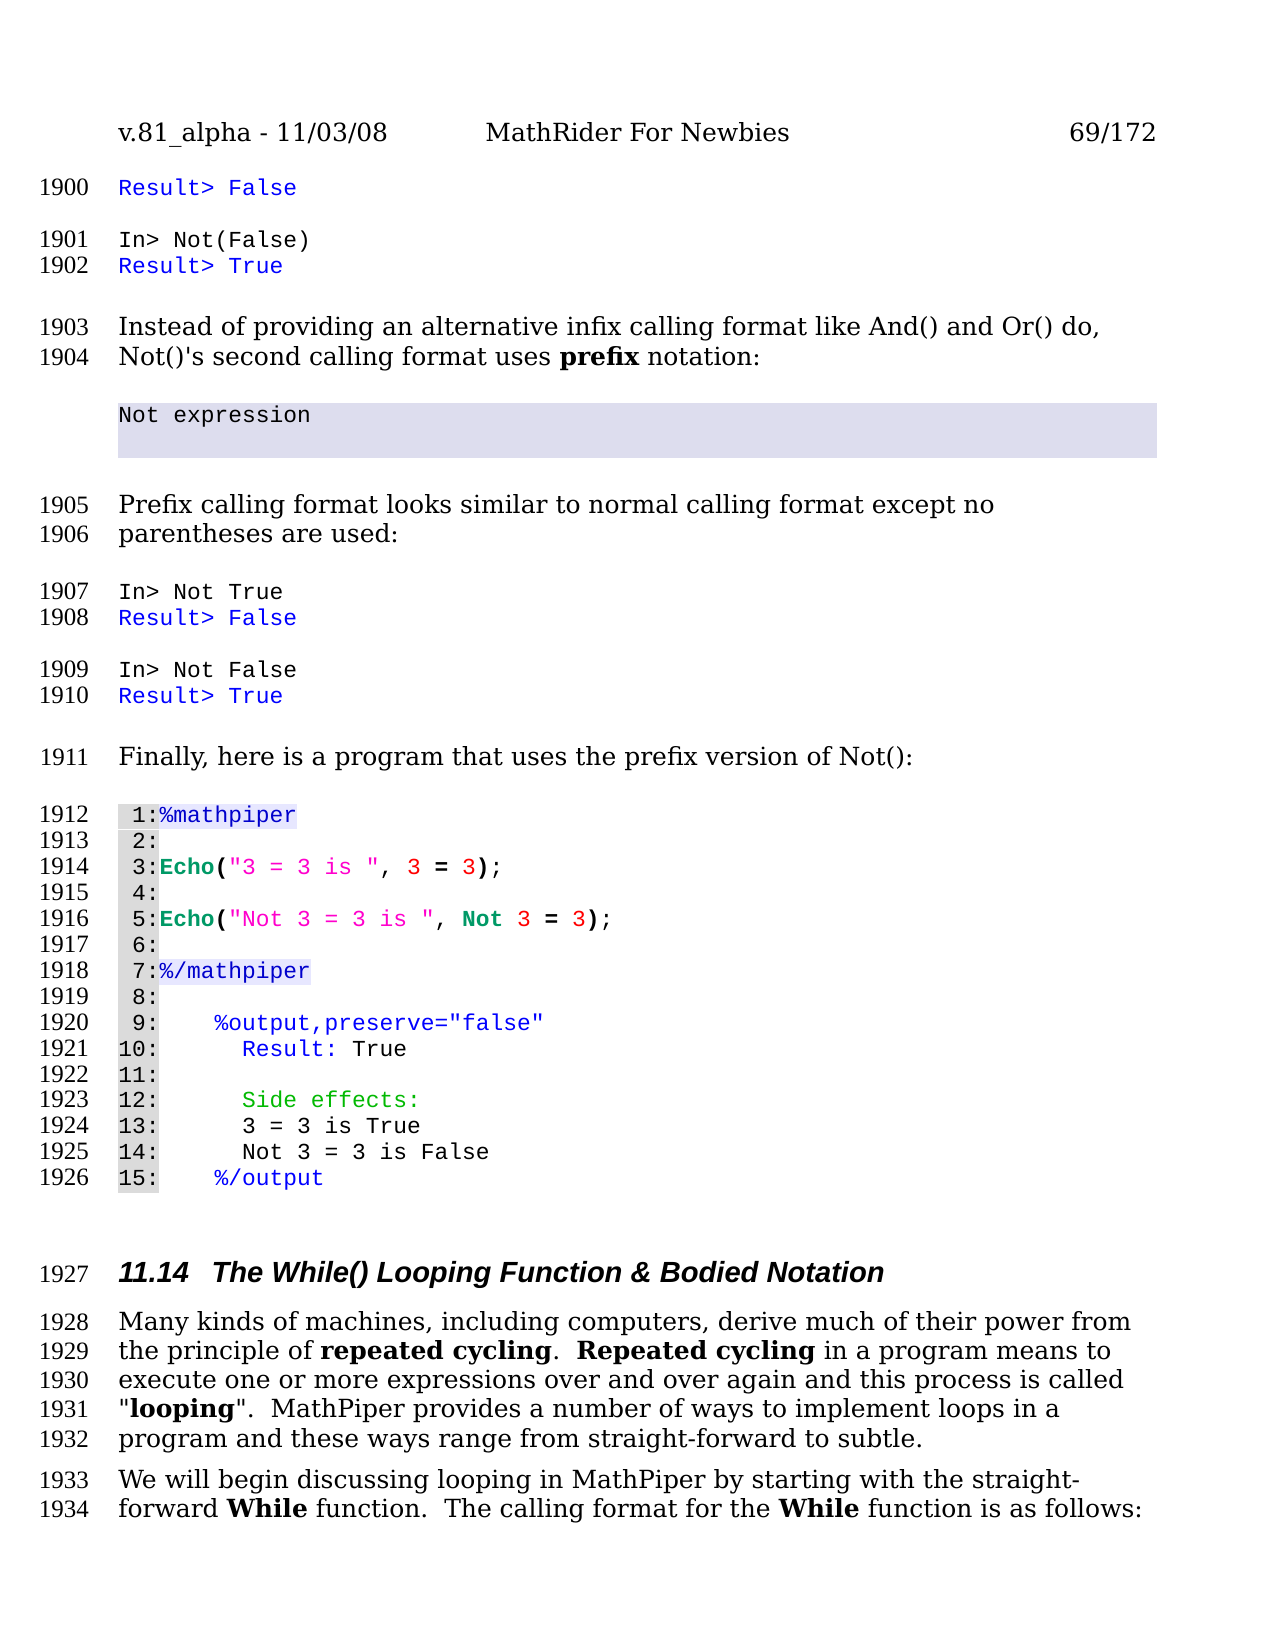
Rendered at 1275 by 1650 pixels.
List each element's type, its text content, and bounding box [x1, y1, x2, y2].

text In> Not True [118, 581, 1157, 607]
text In> Not False [118, 658, 1157, 684]
text 15: %/output [118, 1167, 1157, 1193]
text 12: Side effects: [118, 1089, 1157, 1115]
text In> Not(False) [118, 229, 1157, 254]
text Many kinds of machines, including computers, derive much of their power from the principle of repeated cycling. Repeated cycling in a program means to execute one or more expressions over and over again and this process is called "looping". MathPiper provides a number of ways to implement loops in a program and these ways range from straight-forward to subtle. [118, 1307, 1157, 1453]
text 5:Echo("Not 3 = 3 is ", Not 3 = 3); [118, 907, 1157, 933]
text Result> False [118, 177, 1157, 203]
text 10: Result: True [118, 1037, 1157, 1063]
table_header Not expression [118, 403, 1157, 458]
text 2: [118, 829, 1157, 855]
text 6: [118, 933, 1157, 959]
text 13: 3 = 3 is True [118, 1115, 1157, 1141]
text Instead of providing an alternative infix calling format like And() and Or() do, Not()'s second calling format uses prefix notation: [118, 312, 1157, 371]
text 1:%mathpiper [118, 803, 1157, 829]
text 14: Not 3 = 3 is False [118, 1141, 1157, 1167]
text Prefix calling format looks similar to normal calling format except no parentheses are used: [118, 490, 1157, 549]
text 4: [118, 881, 1157, 907]
text 7:%/mathpiper [118, 959, 1157, 985]
text Result> False [118, 607, 1157, 633]
text Result> True [118, 684, 1157, 710]
text 8: [118, 985, 1157, 1011]
text 9: %output,preserve="false" [118, 1011, 1157, 1037]
text Finally, here is a program that uses the prefix version of Not(): [118, 742, 1157, 772]
text 11: [118, 1063, 1157, 1089]
subtitle The While() Looping Function & Bodied Notation [118, 1255, 1157, 1289]
text We will begin discussing looping in MathPiper by starting with the straight-forward While function. The calling format for the While function is as follows: [118, 1465, 1157, 1523]
text Result> True [118, 254, 1157, 281]
text 3:Echo("3 = 3 is ", 3 = 3); [118, 855, 1157, 881]
